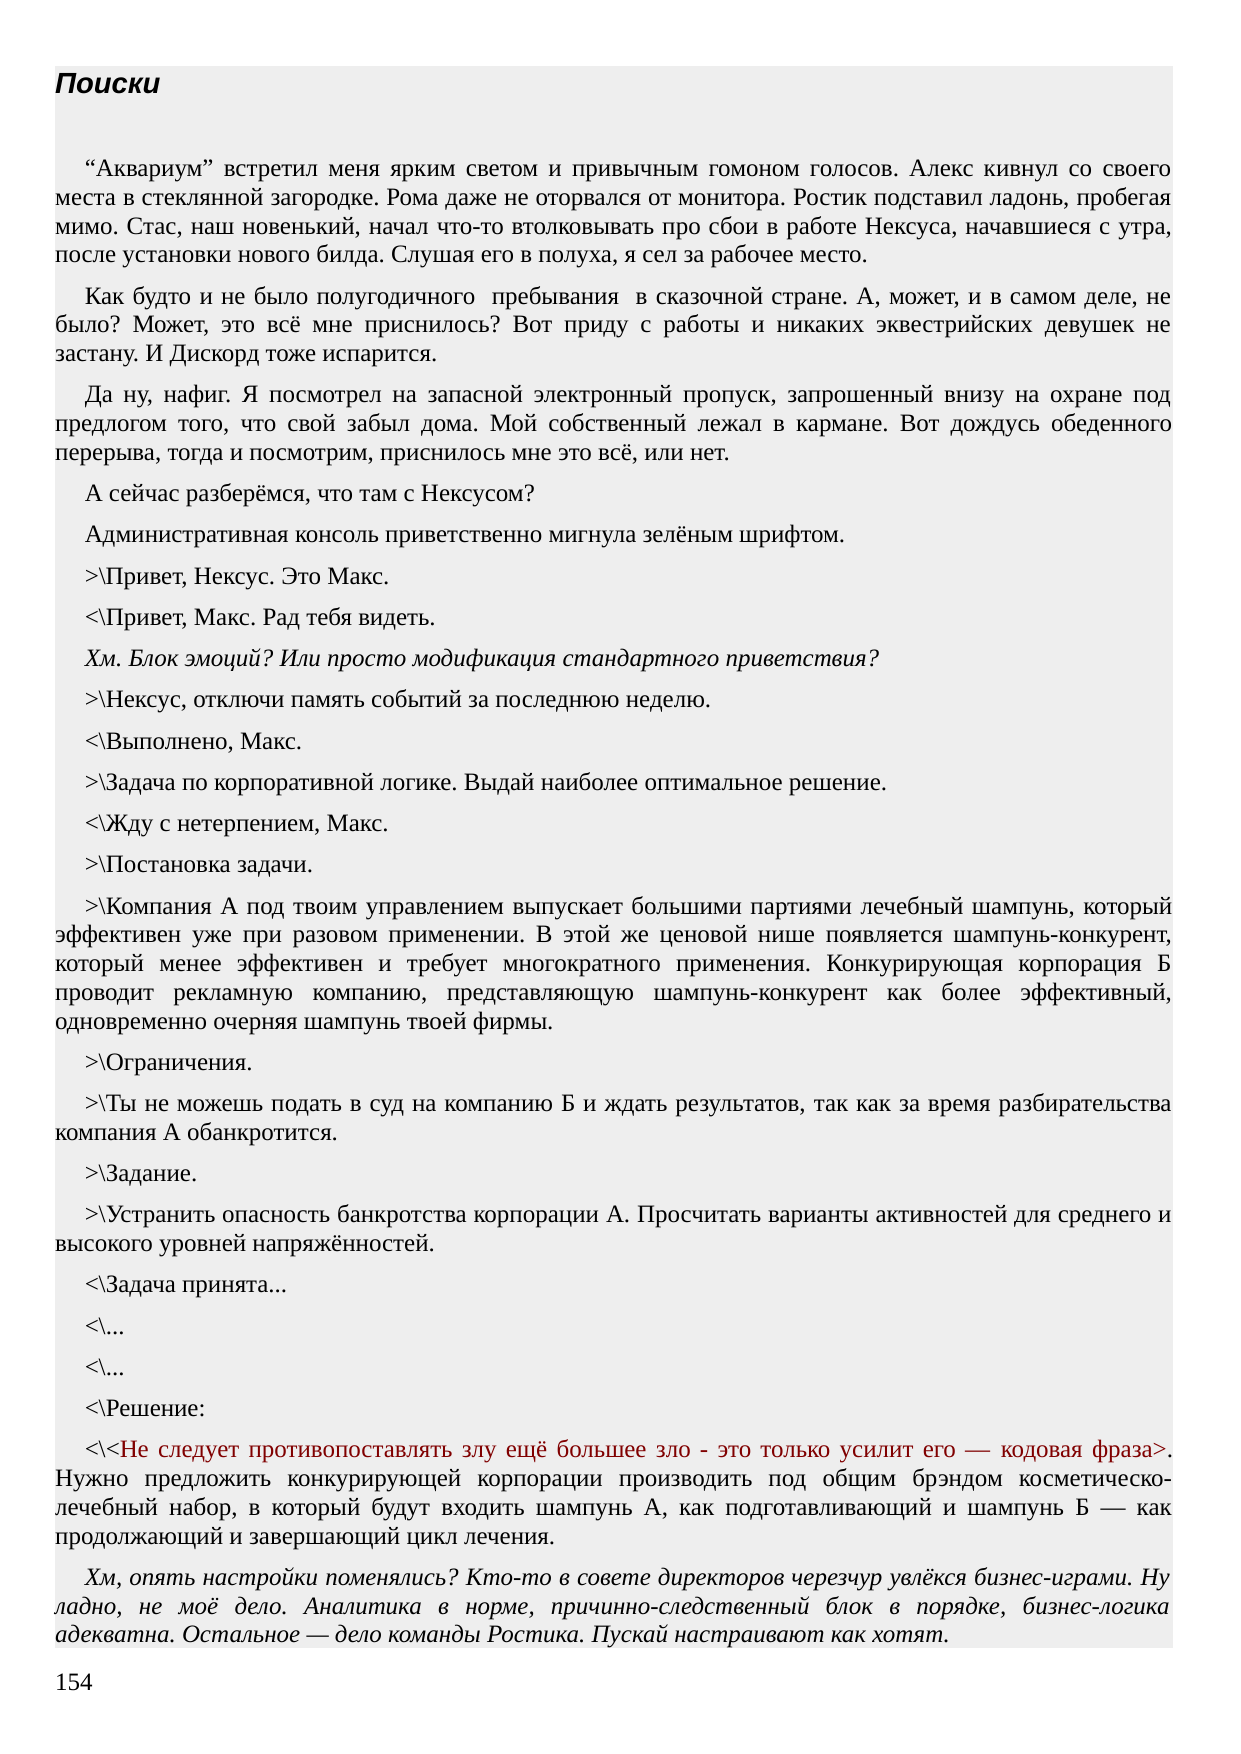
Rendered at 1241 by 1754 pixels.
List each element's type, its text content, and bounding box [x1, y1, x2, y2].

text >\Ограничения. [55, 1047, 1173, 1076]
text Административная консоль приветственно мигнула зелёным шрифтом. [55, 519, 1173, 548]
text >\Компания А под твоим управлением выпускает большими партиями лечебный шампунь, который эффективен уже при разовом применении. В этой же ценовой нише появляется шампунь-конкурент, который менее эффективен и требует многократного применения. Конкурирующая корпорация Б проводит рекламную компанию, представляющую шампунь-конкурент как более эффективный, одновременно очерняя шампунь твоей фирмы. [55, 891, 1173, 1034]
text >\Ты не можешь подать в суд на компанию Б и ждать результатов, так как за время разбирательства компания А обанкротится. [55, 1088, 1173, 1146]
text <\Выполнено, Макс. [55, 726, 1173, 754]
text >\Нексус, отключи память событий за последнюю неделю. [55, 684, 1173, 713]
text >\Задание. [55, 1158, 1173, 1187]
text <\Решение: [55, 1393, 1173, 1422]
text >\Привет, Нексус. Это Макс. [55, 561, 1173, 589]
text >\Устранить опасность банкротства корпорации А. Просчитать варианты активностей для среднего и высокого уровней напряжённостей. [55, 1199, 1173, 1257]
text Хм, опять настройки поменялись? Кто-то в совете директоров черезчур увлёкся бизнес-играми. Ну ладно, не моё дело. Аналитика в норме, причинно-следственный блок в порядке, бизнес-логика адекватна. Остальное — дело команды Ростика. Пускай настраивают как хотят. [55, 1562, 1173, 1648]
text <\Задача принята... [55, 1269, 1173, 1298]
text <\... [55, 1352, 1173, 1381]
text Да ну, нафиг. Я посмотрел на запасной электронный пропуск, запрошенный внизу на охране под предлогом того, что свой забыл дома. Мой собственный лежал в кармане. Вот дождусь обеденного перерыва, тогда и посмотрим, приснилось мне это всё, или нет. [55, 379, 1173, 466]
text <\Привет, Макс. Рад тебя видеть. [55, 602, 1173, 631]
text <\Жду с нетерпением, Макс. [55, 808, 1173, 837]
text Хм. Блок эмоций? Или просто модификация стандартного приветствия? [55, 643, 1173, 672]
subtitle Поиски [55, 66, 1173, 99]
text >\Задача по корпоративной логике. Выдай наиболее оптимальное решение. [55, 767, 1173, 796]
text >\Постановка задачи. [55, 849, 1173, 878]
text Как будто и не было полугодичного пребывания в сказочной стране. А, может, и в самом деле, не было? Может, это всё мне приснилось? Вот приду с работы и никаких эквестрийских девушек не застану. И Дискорд тоже испарится. [55, 281, 1173, 367]
text “Аквариум” встретил меня ярким светом и привычным гомоном голосов. Алекс кивнул со своего места в стеклянной загородке. Рома даже не оторвался от монитора. Ростик подставил ладонь, пробегая мимо. Стас, наш новенький, начал что-то втолковывать про сбои в работе Нексуса, начавшиеся с утра, после установки нового билда. Слушая его в полуха, я сел за рабочее место. [55, 153, 1173, 268]
text <\<Не следует противопоставлять злу ещё большее зло - это только усилит его — кодовая фраза>. Нужно предложить конкурирующей корпорации производить под общим брэндом косметическо-лечебный набор, в который будут входить шампунь А, как подготавливающий и шампунь Б — как продолжающий и завершающий цикл лечения. [55, 1434, 1173, 1549]
text <\... [55, 1311, 1173, 1339]
text А сейчас разберёмся, что там с Нексусом? [55, 478, 1173, 507]
